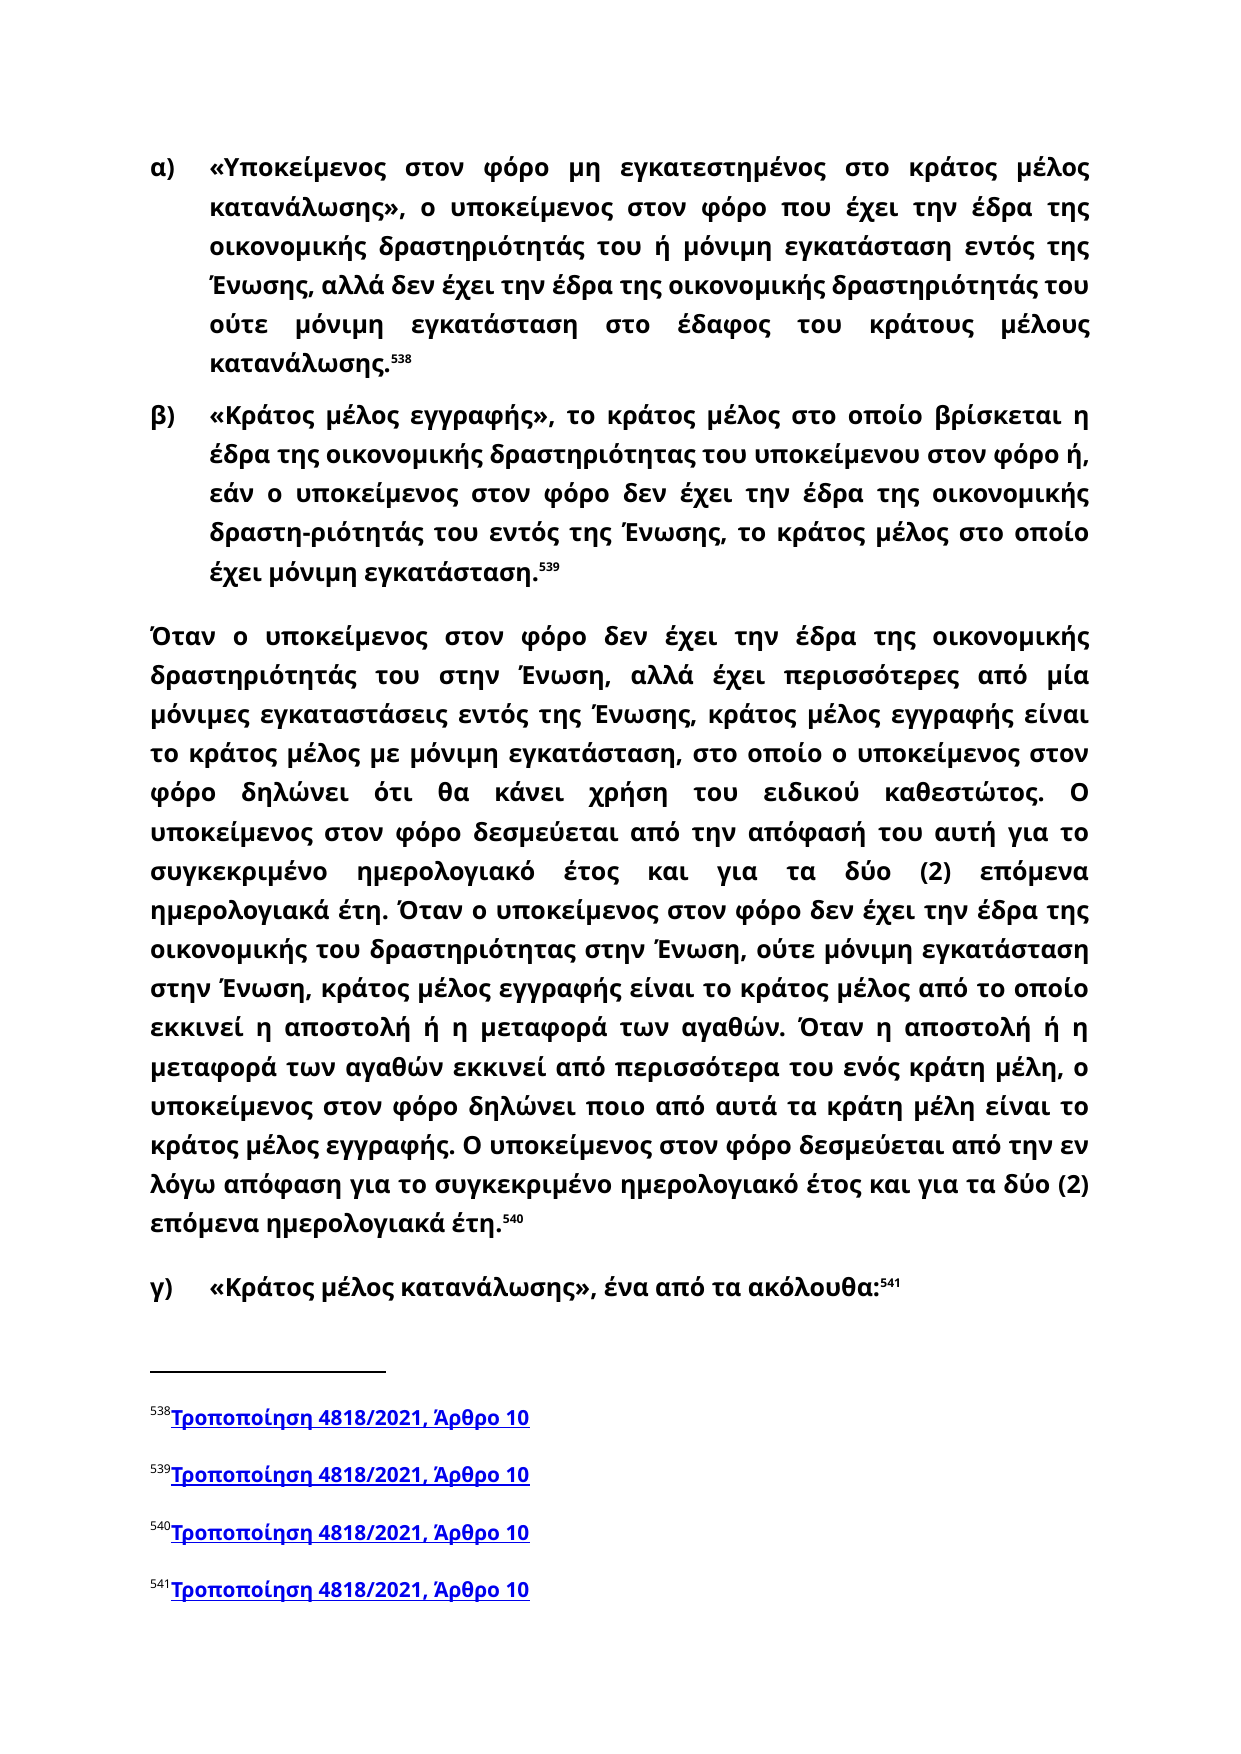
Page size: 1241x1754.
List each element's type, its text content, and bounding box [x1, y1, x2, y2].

list γ) «Κράτος μέλος κατανάλωσης», ένα από τα ακόλουθα: [150, 1270, 1090, 1304]
list β) «Κράτος μέλος εγγραφής», το κράτος μέλος στο οποίο βρίσκεται η έδρα της οικονομικής δραστηριότητας του υποκείμενου στον φόρο ή, εάν ο υποκείμενος στον φόρο δεν έχει την έδρα της οικονομικής δραστη-ριότητάς του εντός της Ένωσης, το κράτος μέλος στο οποίο έχει μόνιμη εγκατάσταση. [150, 397, 1090, 588]
list α) «Υποκείμενος στον φόρο μη εγκατεστημένος στο κράτος μέλος κατανάλωσης», ο υποκείμενος στον φόρο που έχει την έδρα της οικονομικής δραστηριότητάς του ή μόνιμη εγκατάσταση εντός της Ένωσης, αλλά δεν έχει την έδρα της οικονομικής δραστηριότητάς του ούτε μόνιμη εγκατάσταση στο έδαφος του κράτους μέλους κατανάλωσης. [150, 150, 1090, 380]
text Τροποποίηση 4818/2021, Άρθρο 10 [150, 1518, 1090, 1546]
text Τροποποίηση 4818/2021, Άρθρο 10 [150, 1576, 1090, 1604]
text Τροποποίηση 4818/2021, Άρθρο 10 [150, 1403, 1090, 1431]
text Όταν ο υποκείμενος στον φόρο δεν έχει την έδρα της οικονομικής δραστηριότητάς του στην Ένωση, αλλά έχει περισσότερες από μία μόνιμες εγκαταστάσεις εντός της Ένωσης, κράτος μέλος εγγραφής είναι το κράτος μέλος με μόνιμη εγκατάσταση, στο οποίο ο υποκείμενος στον φόρο δηλώνει ότι θα κάνει χρήση του ειδικού καθεστώτος. Ο υποκείμενος στον φόρο δεσμεύεται από την απόφασή του αυτή για το συγκεκριμένο ημερολογιακό έτος και για τα δύο (2) επόμενα ημερολογιακά έτη. Όταν ο υποκείμενος στον φόρο δεν έχει την έδρα της οικονομικής του δραστηριότητας στην Ένωση, ούτε μόνιμη εγκατάσταση στην Ένωση, κράτος μέλος εγγραφής είναι το κράτος μέλος από το οποίο εκκινεί η αποστολή ή η μεταφορά των αγαθών. Όταν η αποστολή ή η μεταφορά των αγαθών εκκινεί από περισσότερα του ενός κράτη μέλη, ο υποκείμενος στον φόρο δηλώνει ποιο από αυτά τα κράτη μέλη είναι το κράτος μέλος εγγραφής. Ο υποκείμενος στον φόρο δεσμεύεται από την εν λόγω απόφαση για το συγκεκριμένο ημερολογιακό έτος και για τα δύο (2) επόμενα ημερολογιακά έτη. [150, 618, 1090, 1240]
text Τροποποίηση 4818/2021, Άρθρο 10 [150, 1460, 1090, 1489]
